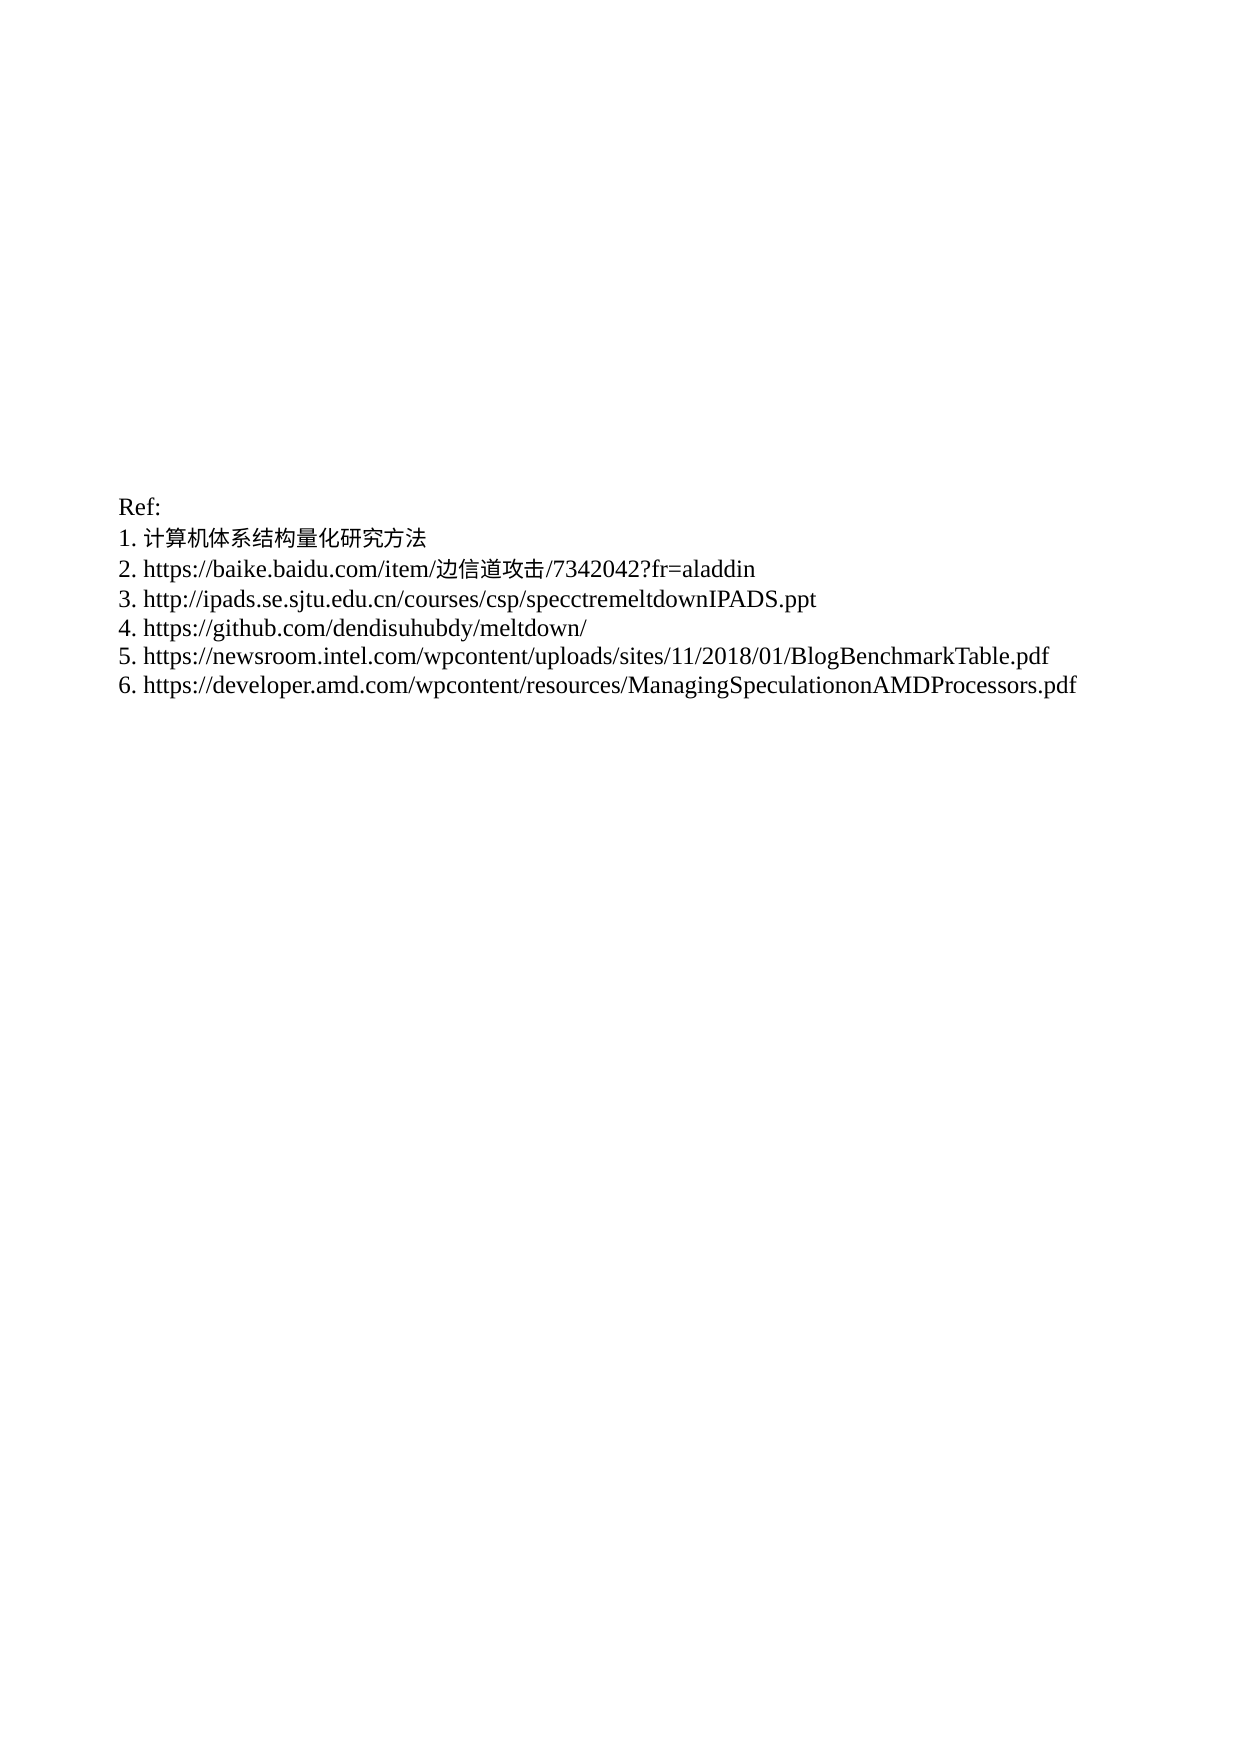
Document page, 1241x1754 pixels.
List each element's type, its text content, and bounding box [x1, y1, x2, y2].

text 5. https://newsroom.intel.com/wp­content/uploads/sites/11/2018/01/Blog­Benchmark­Table.pdf [118, 641, 1122, 670]
text 6. https://developer.amd.com/wp­content/resources/Managing­Speculation­on­AMD­Processors.pdf [118, 670, 1122, 699]
text 1. 计算机体系结构量化研究方法 [118, 521, 1122, 552]
text 3. http://ipads.se.sjtu.edu.cn/courses/csp/specctre­meltdown­IPADS.ppt [118, 584, 1122, 613]
text 2. https://baike.baidu.com/item/边信道攻击/7342042?fr=aladdin [118, 552, 1122, 584]
text 4. https://github.com/dendisuhubdy/meltdown/ [118, 613, 1122, 641]
text Ref: [118, 492, 1122, 521]
